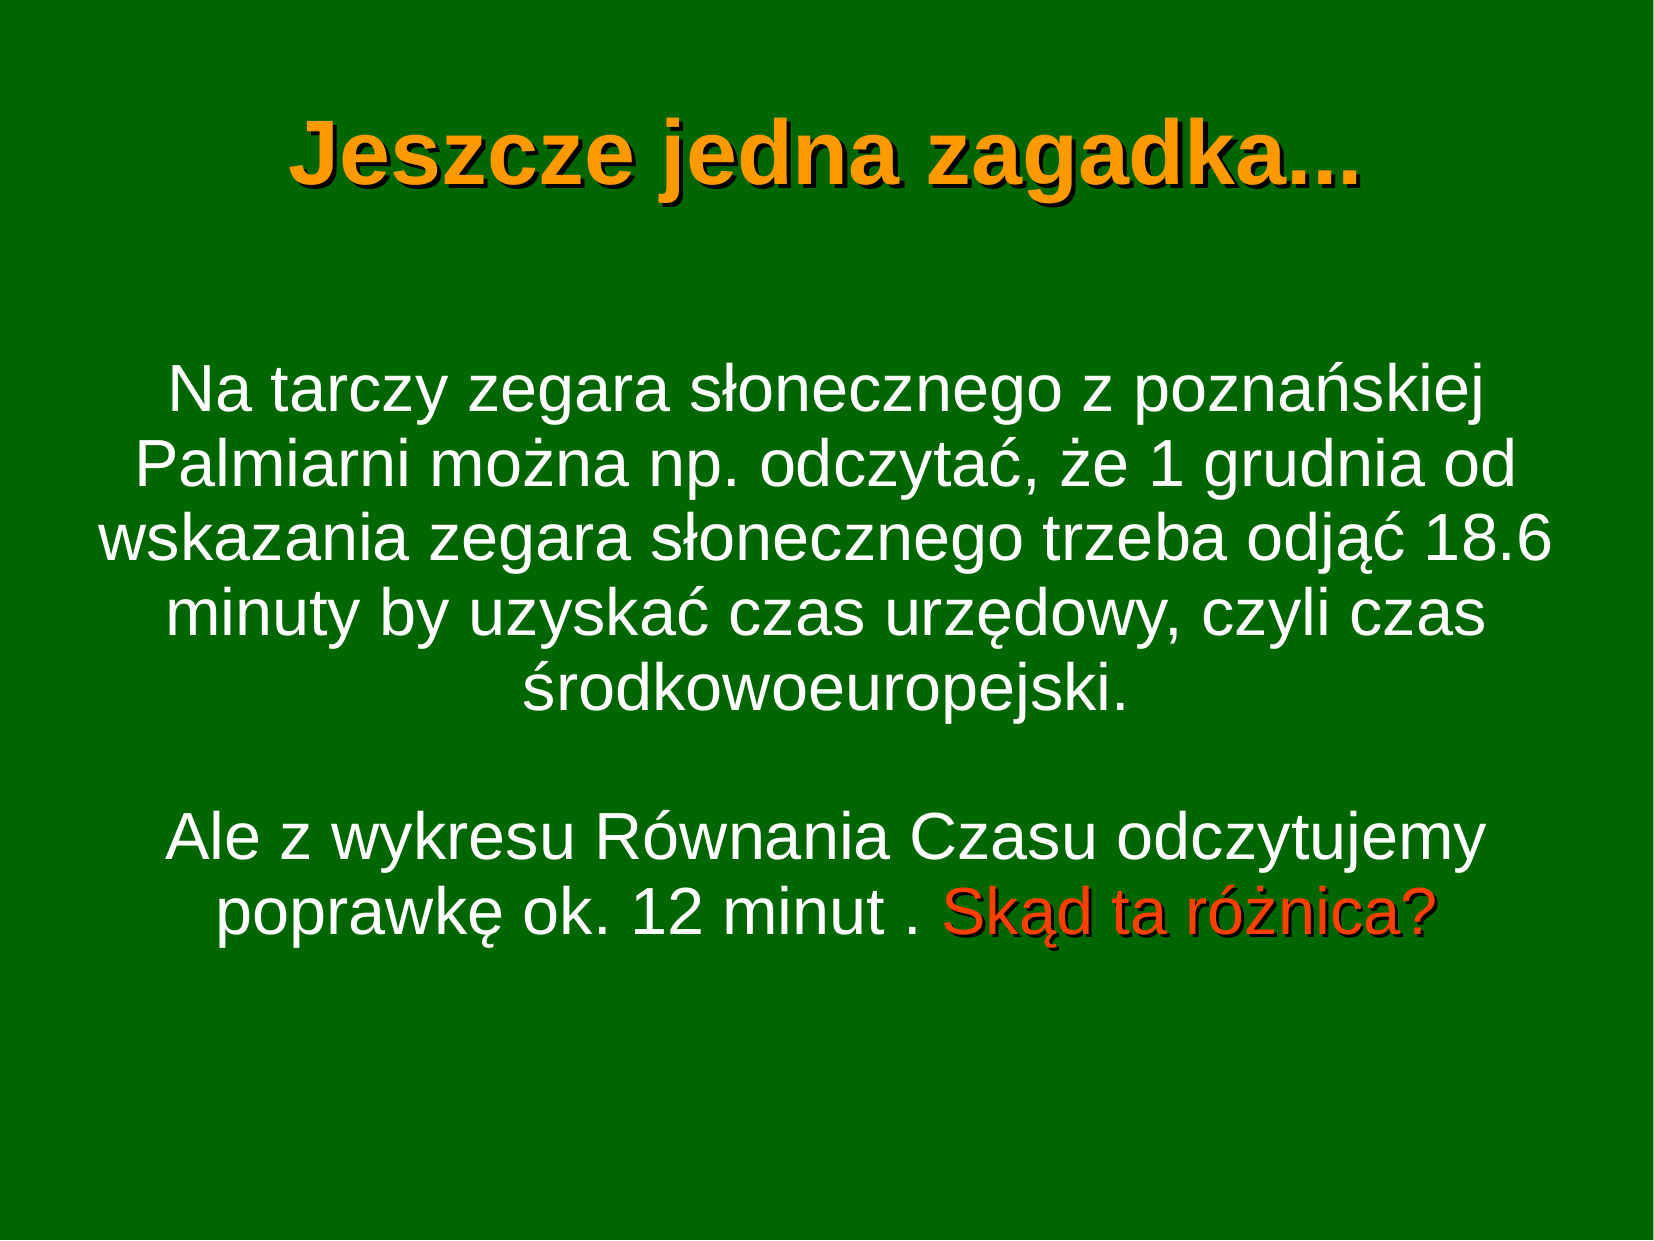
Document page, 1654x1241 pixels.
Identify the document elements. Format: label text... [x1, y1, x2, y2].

subtitle Na tarczy zegara słonecznego z poznańskiej Palmiarni można np. odczytać, że 1 grudnia od wskazania zegara słonecznego trzeba odjąć 18.6 minuty by uzyskać czas urzędowy, czyli czas środkowoeuropejski. Ale z wykresu Równania Czasu odczytujemy poprawkę ok. 12 minut . Skąd ta różnica? [82, 290, 1571, 1010]
title Jeszcze jedna zagadka... [82, 49, 1571, 257]
